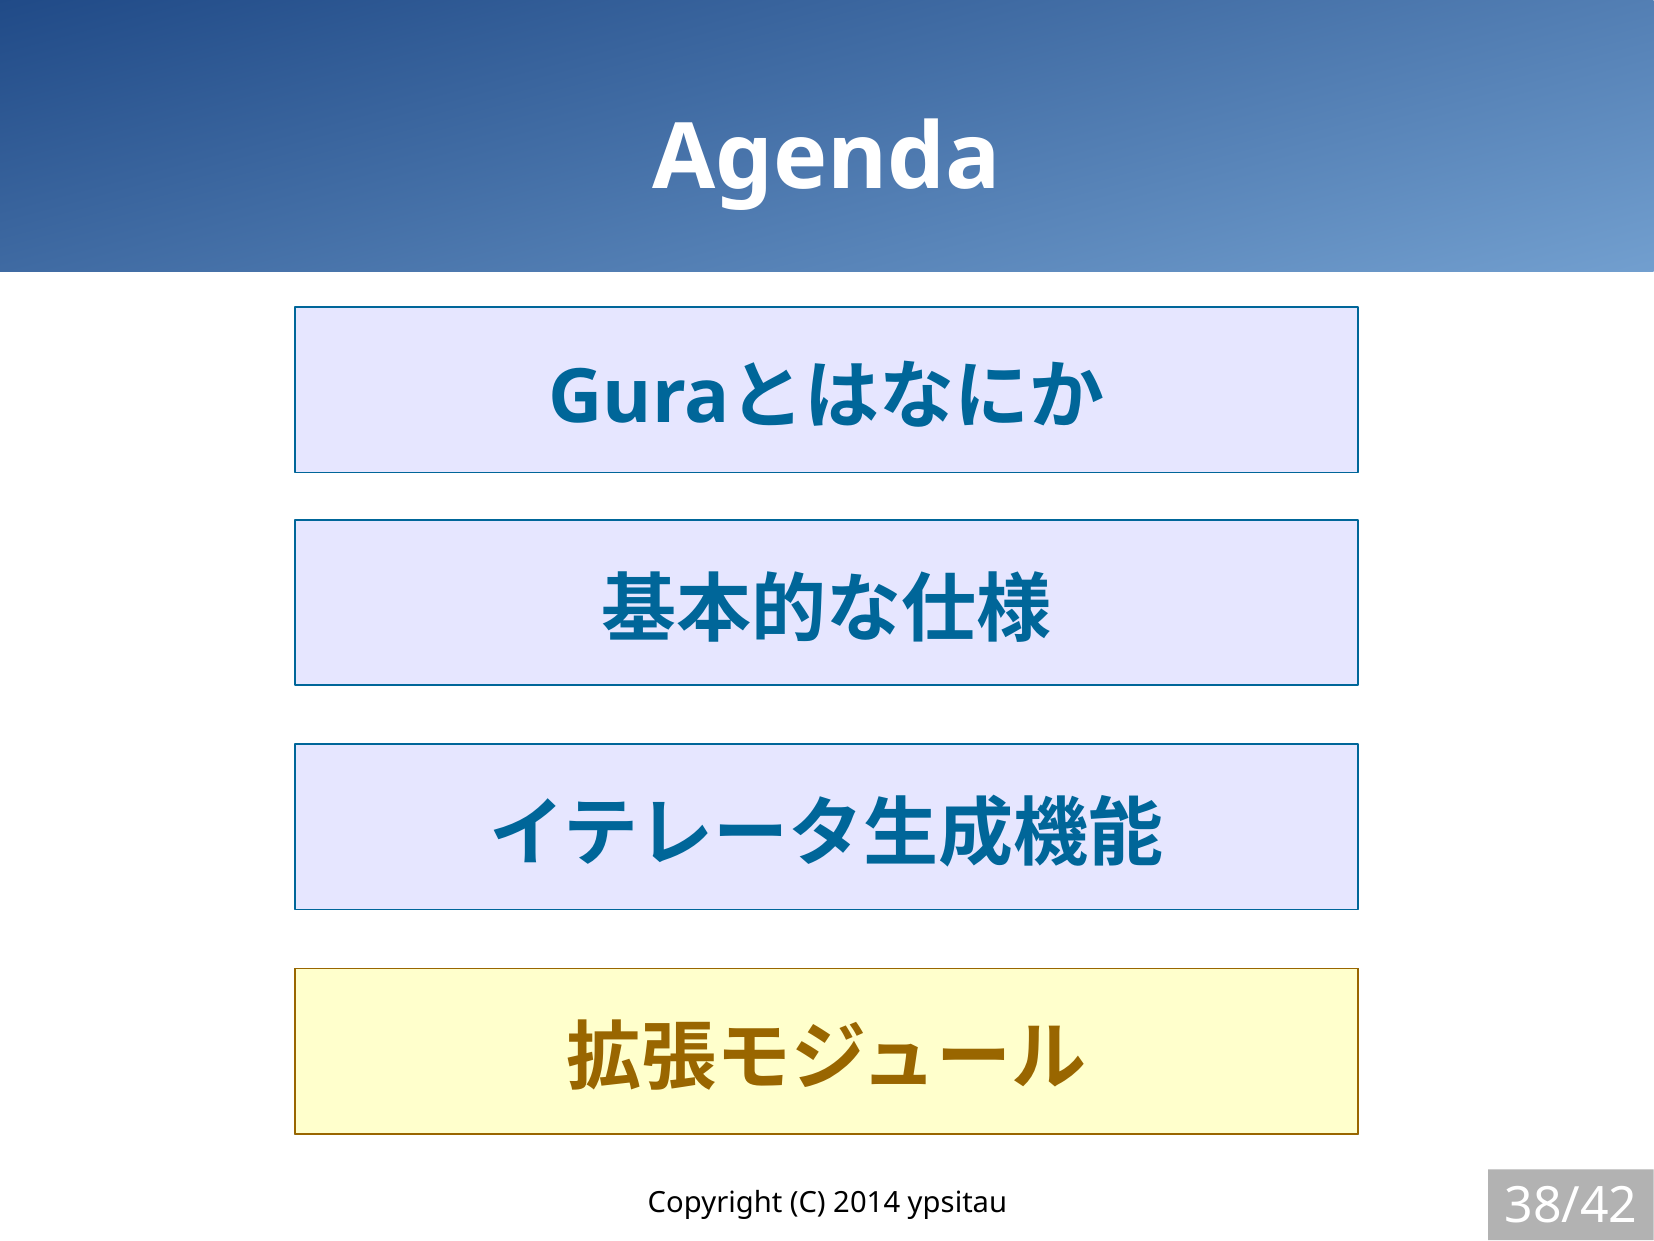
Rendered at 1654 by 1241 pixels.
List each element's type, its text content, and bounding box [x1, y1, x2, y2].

text_box 基本的な仕様 [295, 519, 1359, 686]
text_box Guraとはなにか [295, 307, 1359, 473]
text_box 拡張モジュール [295, 968, 1359, 1134]
text_box イテレータ生成機能 [295, 744, 1359, 910]
title Agenda [82, 49, 1571, 257]
